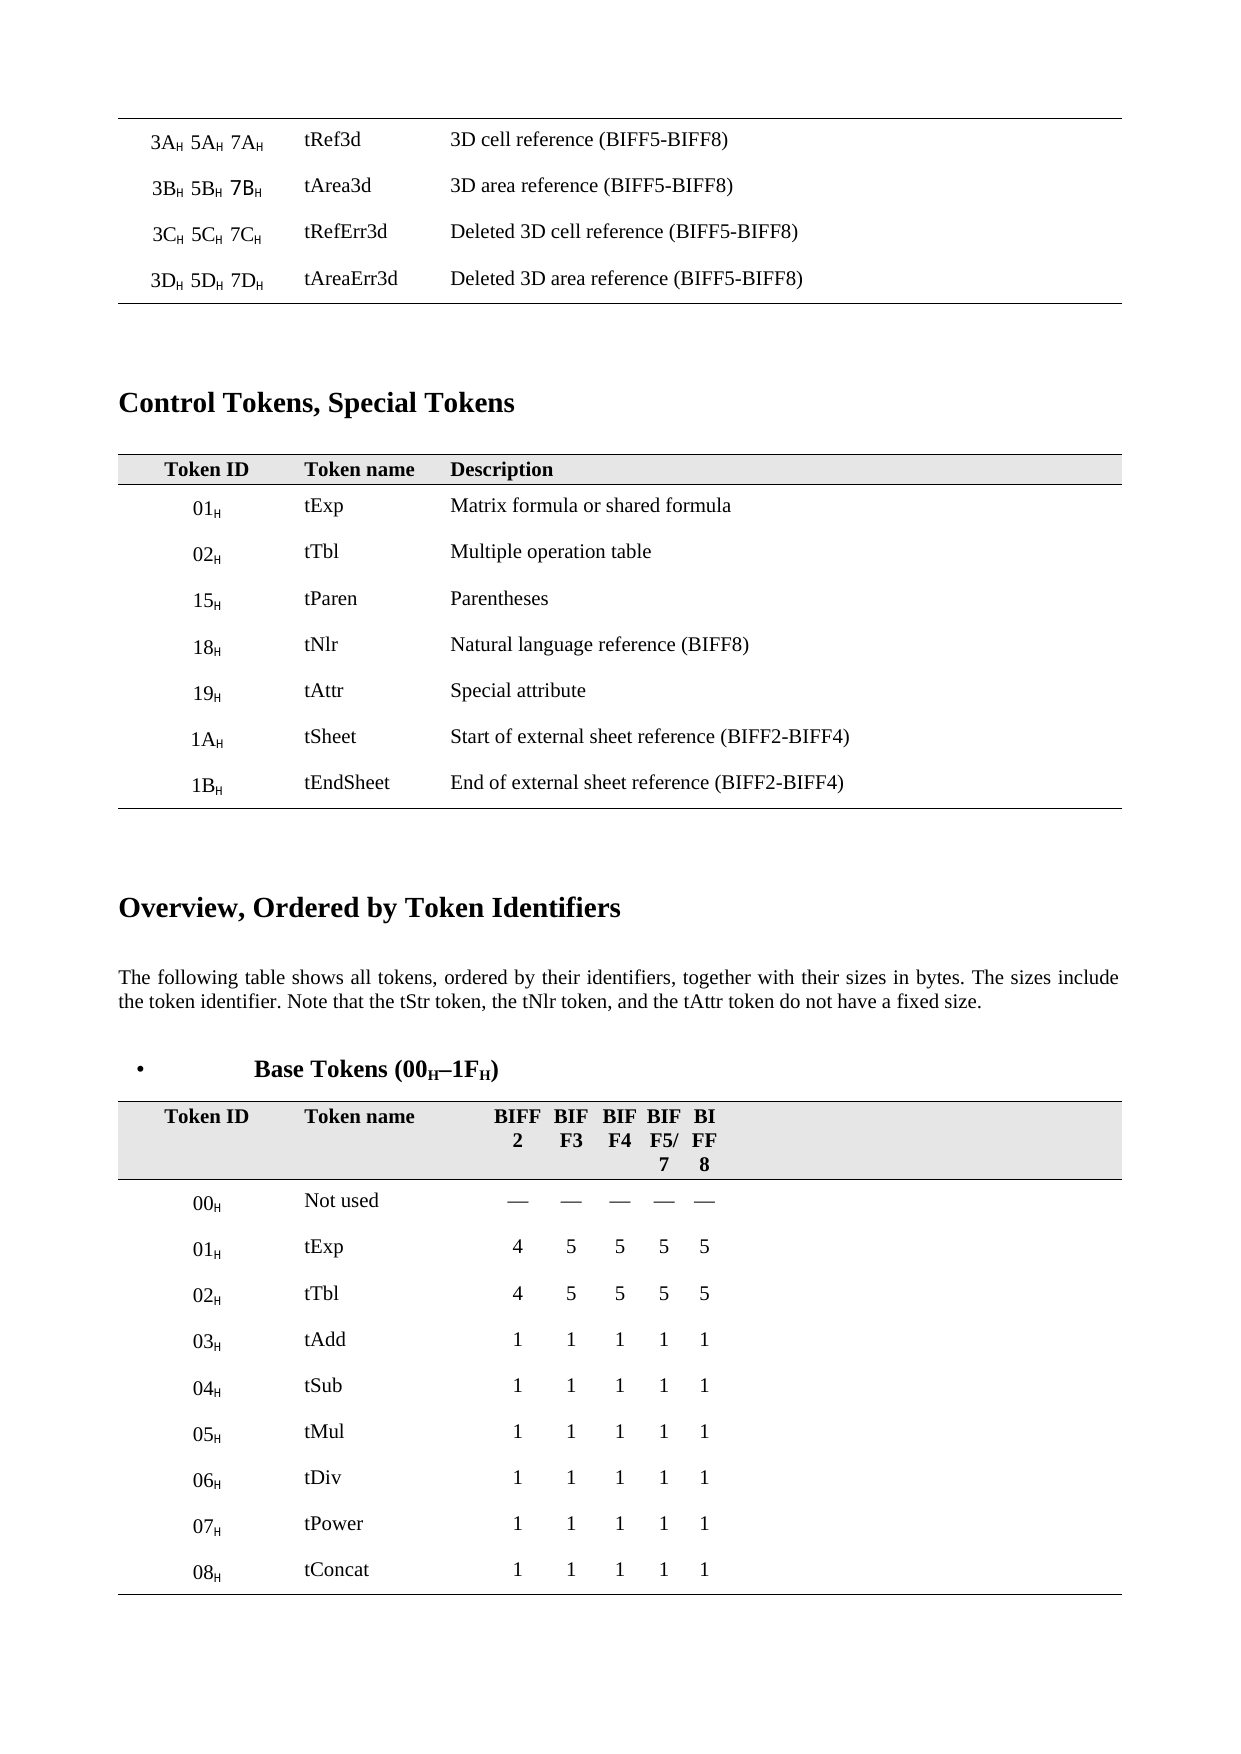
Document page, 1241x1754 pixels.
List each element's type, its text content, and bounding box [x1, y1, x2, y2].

table_cell — [685, 1180, 724, 1225]
table_cell tAdd [295, 1318, 490, 1364]
table_cell 5 [643, 1225, 685, 1272]
table_cell tRefErr3d [295, 210, 441, 257]
table_cell tSub [295, 1364, 490, 1410]
table_header BIFF8 [685, 1102, 724, 1179]
table_cell 02H [118, 1272, 295, 1318]
table_cell 1 [596, 1364, 643, 1410]
table_cell 1 [685, 1502, 724, 1548]
table_cell tExp [295, 1225, 490, 1272]
table_cell 1 [490, 1502, 546, 1548]
table_cell 1 [596, 1318, 643, 1364]
table_cell Deleted 3D area reference (BIFF5-BIFF8) [441, 257, 1122, 303]
table_header BIFF4 [596, 1102, 643, 1179]
table_cell 1 [490, 1318, 546, 1364]
table_cell 5 [596, 1272, 643, 1318]
table_cell 1 [596, 1410, 643, 1456]
table_cell 4 [490, 1272, 546, 1318]
table_cell Matrix formula or shared formula [441, 485, 1122, 531]
table_cell [724, 1272, 1122, 1318]
table_cell 3D area reference (BIFF5-BIFF8) [441, 164, 1122, 210]
table_cell 1 [685, 1410, 724, 1456]
table_cell tEndSheet [295, 761, 441, 808]
table_cell 07H [118, 1502, 295, 1548]
table_cell 18H [118, 623, 295, 669]
table_cell 1 [546, 1318, 596, 1364]
table_cell 06H [118, 1456, 295, 1502]
table_cell 1AH [118, 715, 295, 761]
table_cell Deleted 3D cell reference (BIFF5-BIFF8) [441, 210, 1122, 257]
table_cell 3AH 5AH 7AH [118, 119, 295, 164]
table_header [724, 1102, 1122, 1179]
table_cell — [546, 1180, 596, 1225]
table_cell — [490, 1180, 546, 1225]
table_header BIFF3 [546, 1102, 596, 1179]
table_header Token name [295, 1102, 490, 1179]
table_cell 5 [685, 1225, 724, 1272]
list Base Tokens (00H–1FH) [136, 1054, 1122, 1083]
table_cell 1 [685, 1318, 724, 1364]
table_cell 1 [643, 1549, 685, 1594]
table_cell 1 [643, 1502, 685, 1548]
table_cell 1 [546, 1456, 596, 1502]
table_cell 3DH 5DH 7DH [118, 257, 295, 303]
table_cell 1 [596, 1502, 643, 1548]
table_header Token ID [118, 455, 295, 484]
table_cell 00H [118, 1180, 295, 1225]
table_cell Special attribute [441, 669, 1122, 715]
table_cell Parentheses [441, 577, 1122, 623]
table_cell 1 [643, 1410, 685, 1456]
subtitle Overview, Ordered by Token Identifiers [118, 890, 1122, 924]
table_cell tConcat [295, 1549, 490, 1594]
table_cell tPower [295, 1502, 490, 1548]
table_cell Not used [295, 1180, 490, 1225]
table_cell 1 [490, 1549, 546, 1594]
table_cell 1 [643, 1456, 685, 1502]
table_cell [724, 1502, 1122, 1548]
table_cell tTbl [295, 531, 441, 577]
table_cell — [643, 1180, 685, 1225]
table_header Token ID [118, 1102, 295, 1179]
table_cell tExp [295, 485, 441, 531]
table_cell 1 [490, 1410, 546, 1456]
table_cell 5 [685, 1272, 724, 1318]
table_cell 5 [546, 1225, 596, 1272]
table_cell 03H [118, 1318, 295, 1364]
table_cell tTbl [295, 1272, 490, 1318]
table_cell tArea3d [295, 164, 441, 210]
table_cell 01H [118, 1225, 295, 1272]
table_cell tRef3d [295, 119, 441, 164]
table_cell 1 [546, 1549, 596, 1594]
table_cell 1 [685, 1456, 724, 1502]
table_cell 1 [643, 1364, 685, 1410]
table_cell 08H [118, 1549, 295, 1594]
table_cell — [596, 1180, 643, 1225]
table_cell tDiv [295, 1456, 490, 1502]
table_cell 15H [118, 577, 295, 623]
table_cell tParen [295, 577, 441, 623]
table_cell [724, 1456, 1122, 1502]
table_cell Start of external sheet reference (BIFF2-BIFF4) [441, 715, 1122, 761]
subtitle Control Tokens, Special Tokens [118, 385, 1122, 419]
table_cell 3BH 5BH 7BH [118, 164, 295, 210]
table_cell 5 [546, 1272, 596, 1318]
table_cell tNlr [295, 623, 441, 669]
table_cell 4 [490, 1225, 546, 1272]
table_cell Natural language reference (BIFF8) [441, 623, 1122, 669]
table_cell 1 [596, 1456, 643, 1502]
table_cell 04H [118, 1364, 295, 1410]
table_cell 19H [118, 669, 295, 715]
table_cell 02H [118, 531, 295, 577]
table_cell Multiple operation table [441, 531, 1122, 577]
table_cell 1 [685, 1364, 724, 1410]
table_cell 1 [546, 1502, 596, 1548]
table_cell tMul [295, 1410, 490, 1456]
table_cell 05H [118, 1410, 295, 1456]
table_header BIFF5/7 [643, 1102, 685, 1179]
table_header Description [441, 455, 1122, 484]
table_cell 1 [643, 1318, 685, 1364]
table_cell 5 [643, 1272, 685, 1318]
table_cell 1 [546, 1410, 596, 1456]
table_cell 5 [596, 1225, 643, 1272]
table_cell 01H [118, 485, 295, 531]
table_header Token name [295, 455, 441, 484]
table_cell tAttr [295, 669, 441, 715]
table_cell 1 [546, 1364, 596, 1410]
table_cell 1 [490, 1456, 546, 1502]
table_cell 1 [596, 1549, 643, 1594]
table_cell [724, 1180, 1122, 1225]
table_cell tSheet [295, 715, 441, 761]
table_cell [724, 1225, 1122, 1272]
table_cell [724, 1364, 1122, 1410]
table_cell 1 [685, 1549, 724, 1594]
table_cell 3CH 5CH 7CH [118, 210, 295, 257]
table_cell [724, 1410, 1122, 1456]
table_cell [724, 1318, 1122, 1364]
table_cell tAreaErr3d [295, 257, 441, 303]
table_cell End of external sheet reference (BIFF2-BIFF4) [441, 761, 1122, 808]
table_header BIFF2 [490, 1102, 546, 1179]
table_cell 3D cell reference (BIFF5-BIFF8) [441, 119, 1122, 164]
table_cell 1BH [118, 761, 295, 808]
table_cell 1 [490, 1364, 546, 1410]
table_cell [724, 1549, 1122, 1594]
text The following table shows all tokens, ordered by their identifiers, together with their sizes in bytes. The sizes include the token identifier. Note that the tStr token, the tNlr token, and the tAttr token do not have a fixed size. [118, 965, 1122, 1013]
